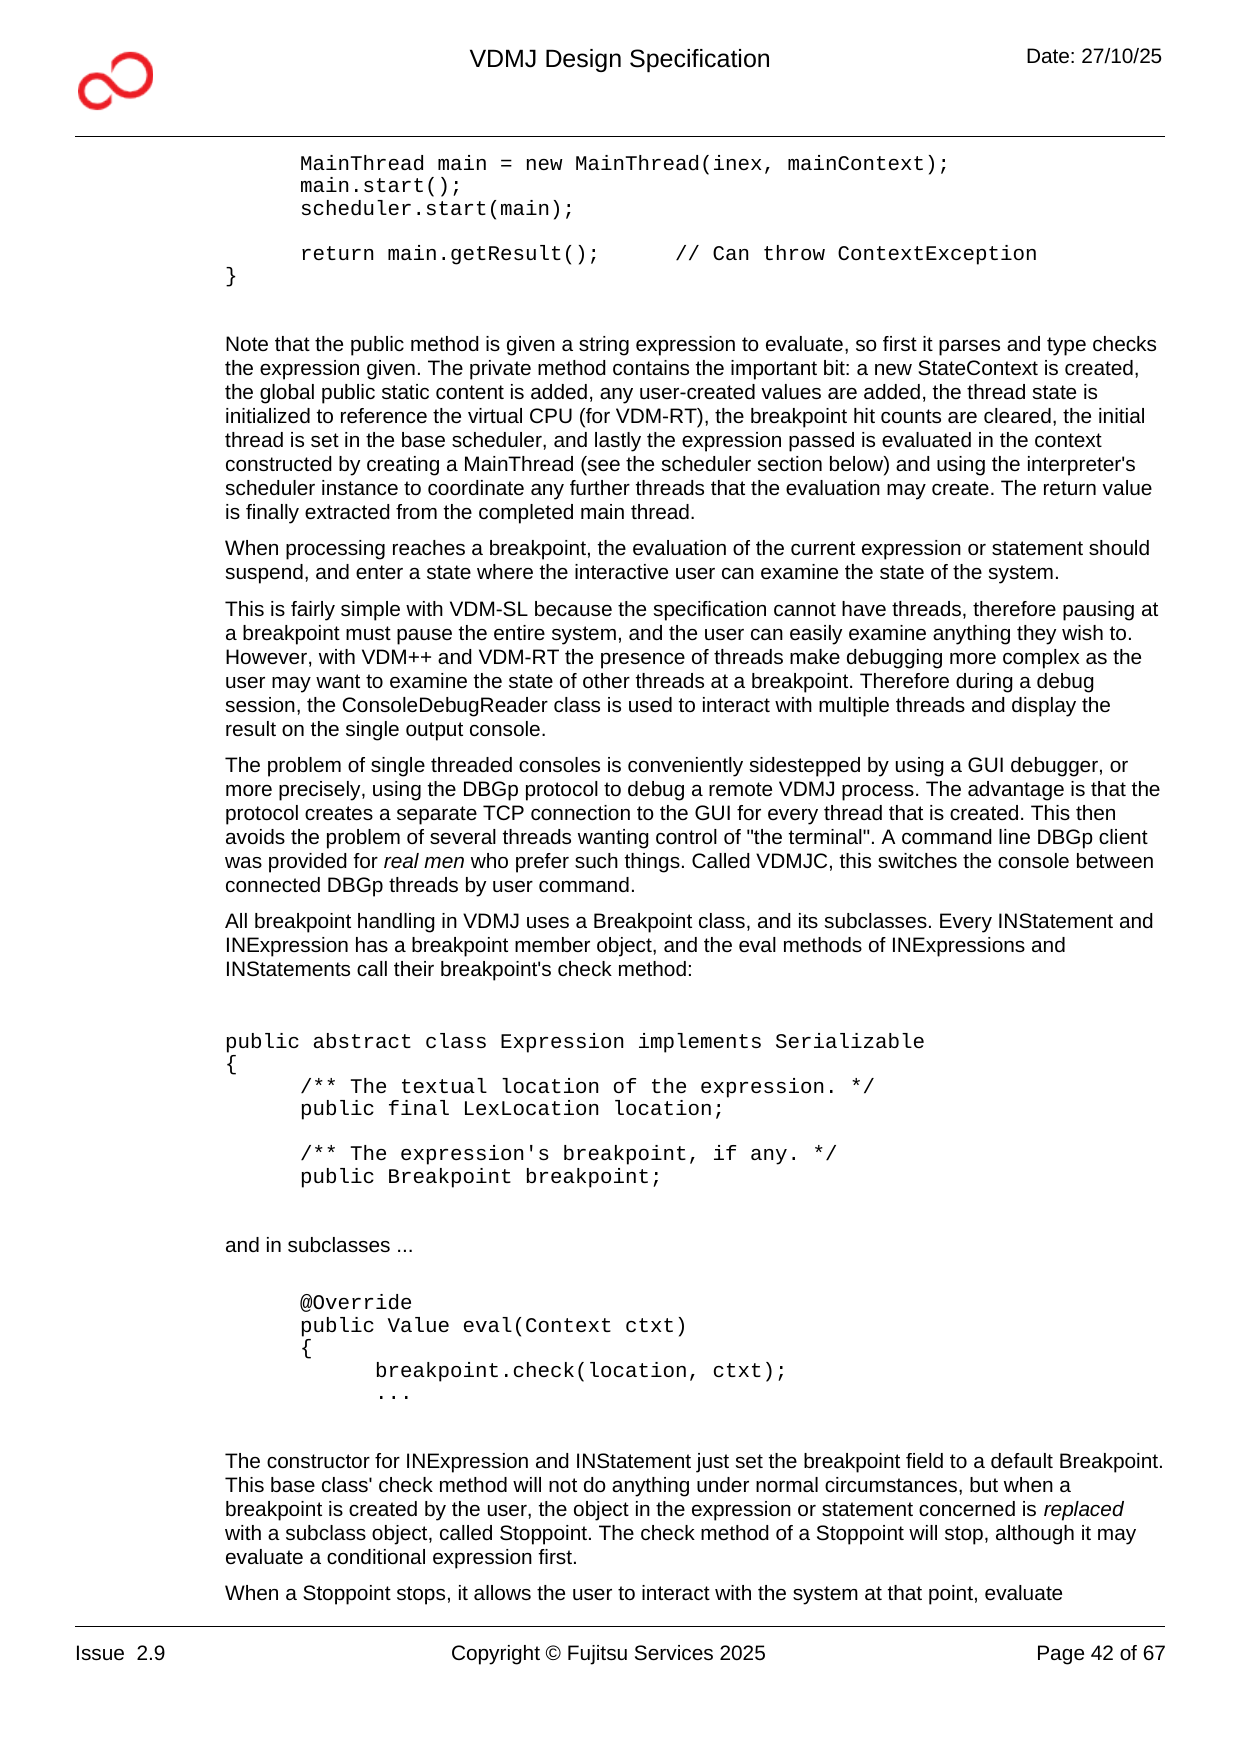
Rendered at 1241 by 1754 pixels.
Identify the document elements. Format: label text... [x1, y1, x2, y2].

text public Breakpoint breakpoint; [225, 1165, 1165, 1188]
text When processing reaches a breakpoint, the evaluation of the current expression or statement should suspend, and enter a state where the interactive user can examine the state of the system. [225, 537, 1165, 584]
text return main.getResult(); // Can throw ContextException [225, 242, 1165, 265]
text } [225, 265, 1165, 287]
text This is fairly simple with VDM-SL because the specification cannot have threads, therefore pausing at a breakpoint must pause the entire system, and the user can easily examine anything they wish to. However, with VDM++ and VDM-RT the presence of threads make debugging more complex as the user may want to examine the state of other threads at a breakpoint. Therefore during a debug session, the ConsoleDebugReader class is used to interact with multiple threads and display the result on the single output console. [225, 597, 1165, 741]
text MainThread main = new MainThread(inex, mainContext); [225, 152, 1165, 175]
text Note that the public method is given a string expression to evaluate, so first it parses and type checks the expression given. The private method contains the important bit: a new StateContext is created, the global public static content is added, any user-created values are added, the thread state is initialized to reference the virtual CPU (for VDM-RT), the breakpoint hit counts are cleared, the initial thread is set in the base scheduler, and lastly the expression passed is evaluated in the context constructed by creating a MainThread (see the scheduler section below) and using the interpreter's scheduler instance to coordinate any further threads that the evaluation may create. The return value is finally extracted from the completed main thread. [225, 332, 1165, 524]
text main.start(); [225, 175, 1165, 197]
text The problem of single threaded consoles is conveniently sidestepped by using a GUI debugger, or more precisely, using the DBGp protocol to debug a remote VDMJ process. The advantage is that the protocol creates a separate TCP connection to the GUI for every thread that is created. This then avoids the problem of several threads wanting control of "the terminal". A command line DBGp client was provided for real men who prefer such things. Called VDMJC, this switches the console between connected DBGp threads by user command. [225, 753, 1165, 897]
text scheduler.start(main); [225, 197, 1165, 220]
text breakpoint.check(location, ctxt); [225, 1359, 1165, 1382]
text and in subclasses ... [225, 1233, 1165, 1257]
text /** The textual location of the expression. */ [225, 1075, 1165, 1098]
text public final LexLocation location; [225, 1098, 1165, 1120]
text All breakpoint handling in VDMJ uses a Breakpoint class, and its subclasses. Every INStatement and INExpression has a breakpoint member object, and the eval methods of INExpressions and INStatements call their breakpoint's check method: [225, 909, 1165, 981]
text @Override [225, 1292, 1165, 1314]
text { [225, 1053, 1165, 1075]
text ... [225, 1382, 1165, 1404]
text /** The expression's breakpoint, if any. */ [225, 1143, 1165, 1165]
text public abstract class Expression implements Serializable [225, 1030, 1165, 1053]
text The constructor for INExpression and INStatement just set the breakpoint field to a default Breakpoint. This base class' check method will not do anything under normal circumstances, but when a breakpoint is created by the user, the object in the expression or statement concerned is replaced with a subclass object, called Stoppoint. The check method of a Stoppoint will stop, although it may evaluate a conditional expression first. [225, 1449, 1165, 1569]
text When a Stoppoint stops, it allows the user to interact with the system at that point, evaluate [225, 1582, 1165, 1606]
text public Value eval(Context ctxt) [225, 1314, 1165, 1337]
text { [225, 1337, 1165, 1359]
picture [78, 44, 153, 120]
